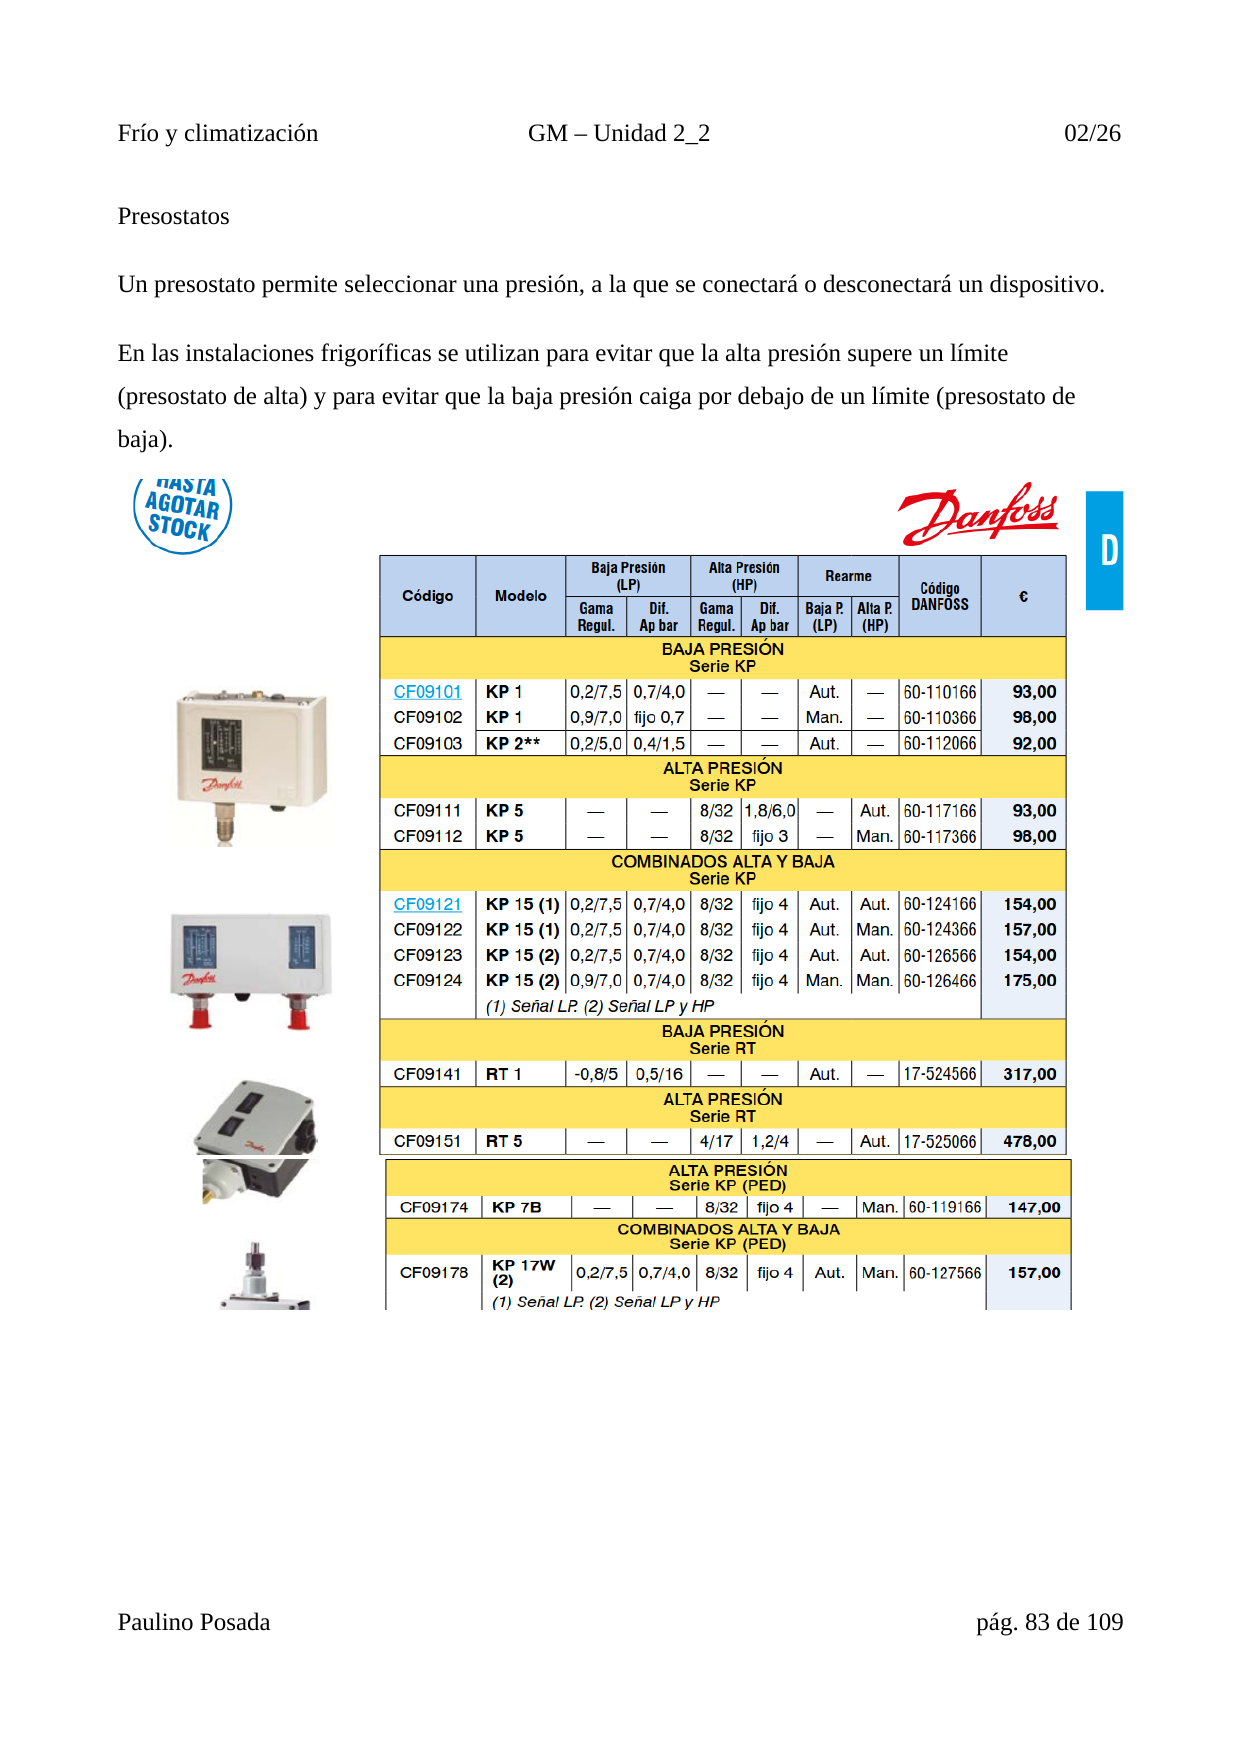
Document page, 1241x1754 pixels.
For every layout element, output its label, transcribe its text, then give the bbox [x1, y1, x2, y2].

picture [1103, 535, 1117, 564]
picture [117, 479, 1124, 1155]
picture [202, 1159, 1073, 1310]
text En las instalaciones frigoríficas se utilizan para evitar que la alta presión supere un límite (presostato de alta) y para evitar que la baja presión caiga por debajo de un límite (presostato de baja). [117, 338, 1123, 453]
text Presostatos [117, 201, 1123, 230]
text Un presostato permite seleccionar una presión, a la que se conectará o desconectará un dispositivo. [117, 269, 1123, 298]
